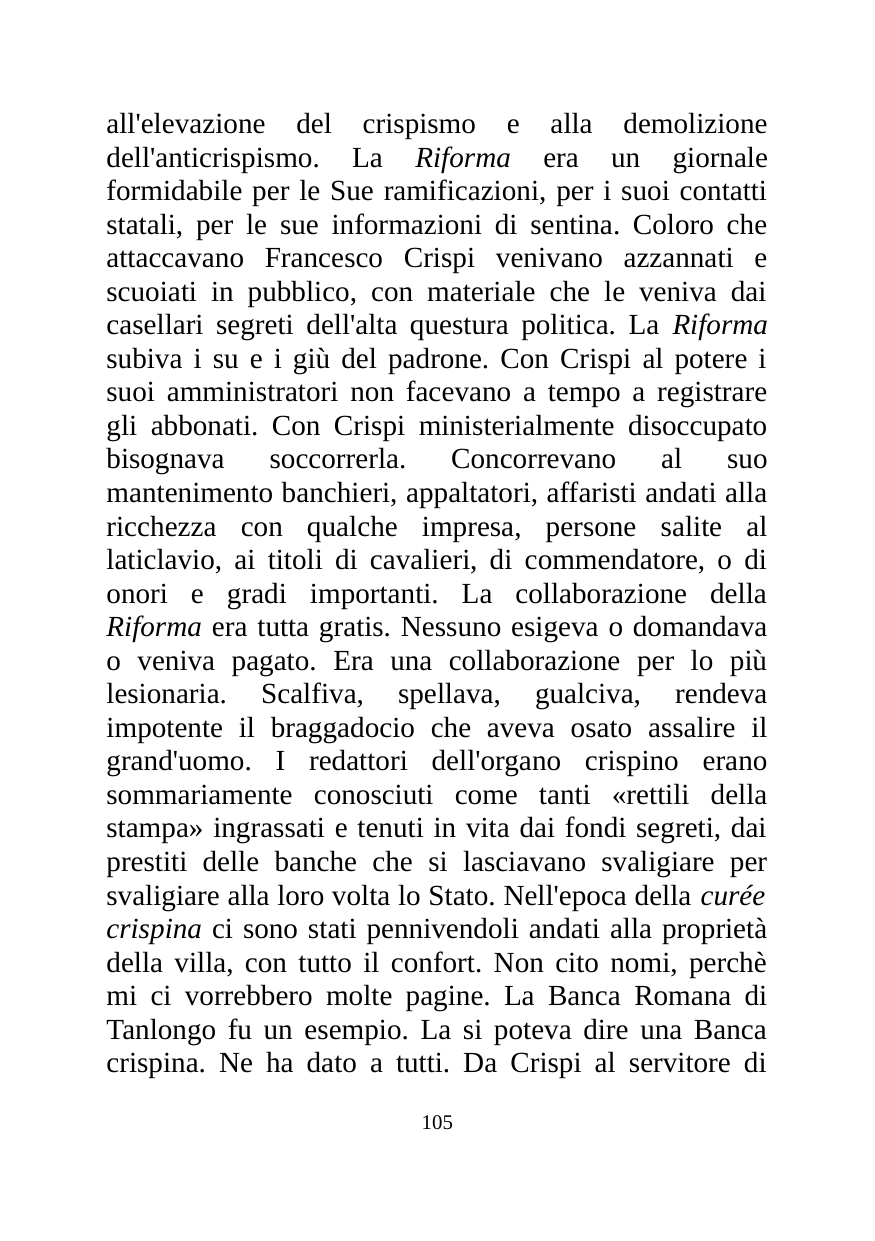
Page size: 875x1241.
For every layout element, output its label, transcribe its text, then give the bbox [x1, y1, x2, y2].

text all'elevazione del crispismo e alla demolizione dell'anticrispismo. La Riforma era un giornale formidabile per le Sue ramificazioni, per i suoi contatti statali, per le sue informazioni di sentina. Coloro che attaccavano Francesco Crispi venivano azzannati e scuoiati in pubblico, con materiale che le veniva dai casellari segreti dell'alta questura politica. La Riforma subiva i su e i giù del padrone. Con Crispi al potere i suoi amministratori non facevano a tempo a registrare gli abbonati. Con Crispi ministerialmente disoccupato bisognava soccorrerla. Concorrevano al suo mantenimento banchieri, appaltatori, affaristi andati alla ricchezza con qualche impresa, persone salite al laticlavio, ai titoli di cavalieri, di commendatore, o di onori e gradi importanti. La collaborazione della Riforma era tutta gratis. Nessuno esigeva o domandava o veniva pagato. Era una collaborazione per lo più lesionaria. Scalfiva, spellava, gualciva, rendeva impotente il braggadocio che aveva osato assalire il grand'uomo. I redattori dell'organo crispino erano sommariamente conosciuti come tanti «rettili della stampa» ingrassati e tenuti in vita dai fondi segreti, dai prestiti delle banche che si lasciavano svaligiare per svaligiare alla loro volta lo Stato. Nell'epoca della curée crispina ci sono stati pennivendoli andati alla proprietà della villa, con tutto il confort. Non cito nomi, perchè mi ci vorrebbero molte pagine. La Banca Romana di Tanlongo fu un esempio. La si poteva dire una Banca crispina. Ne ha dato a tutti. Da Crispi al servitore di [106, 106, 768, 1079]
